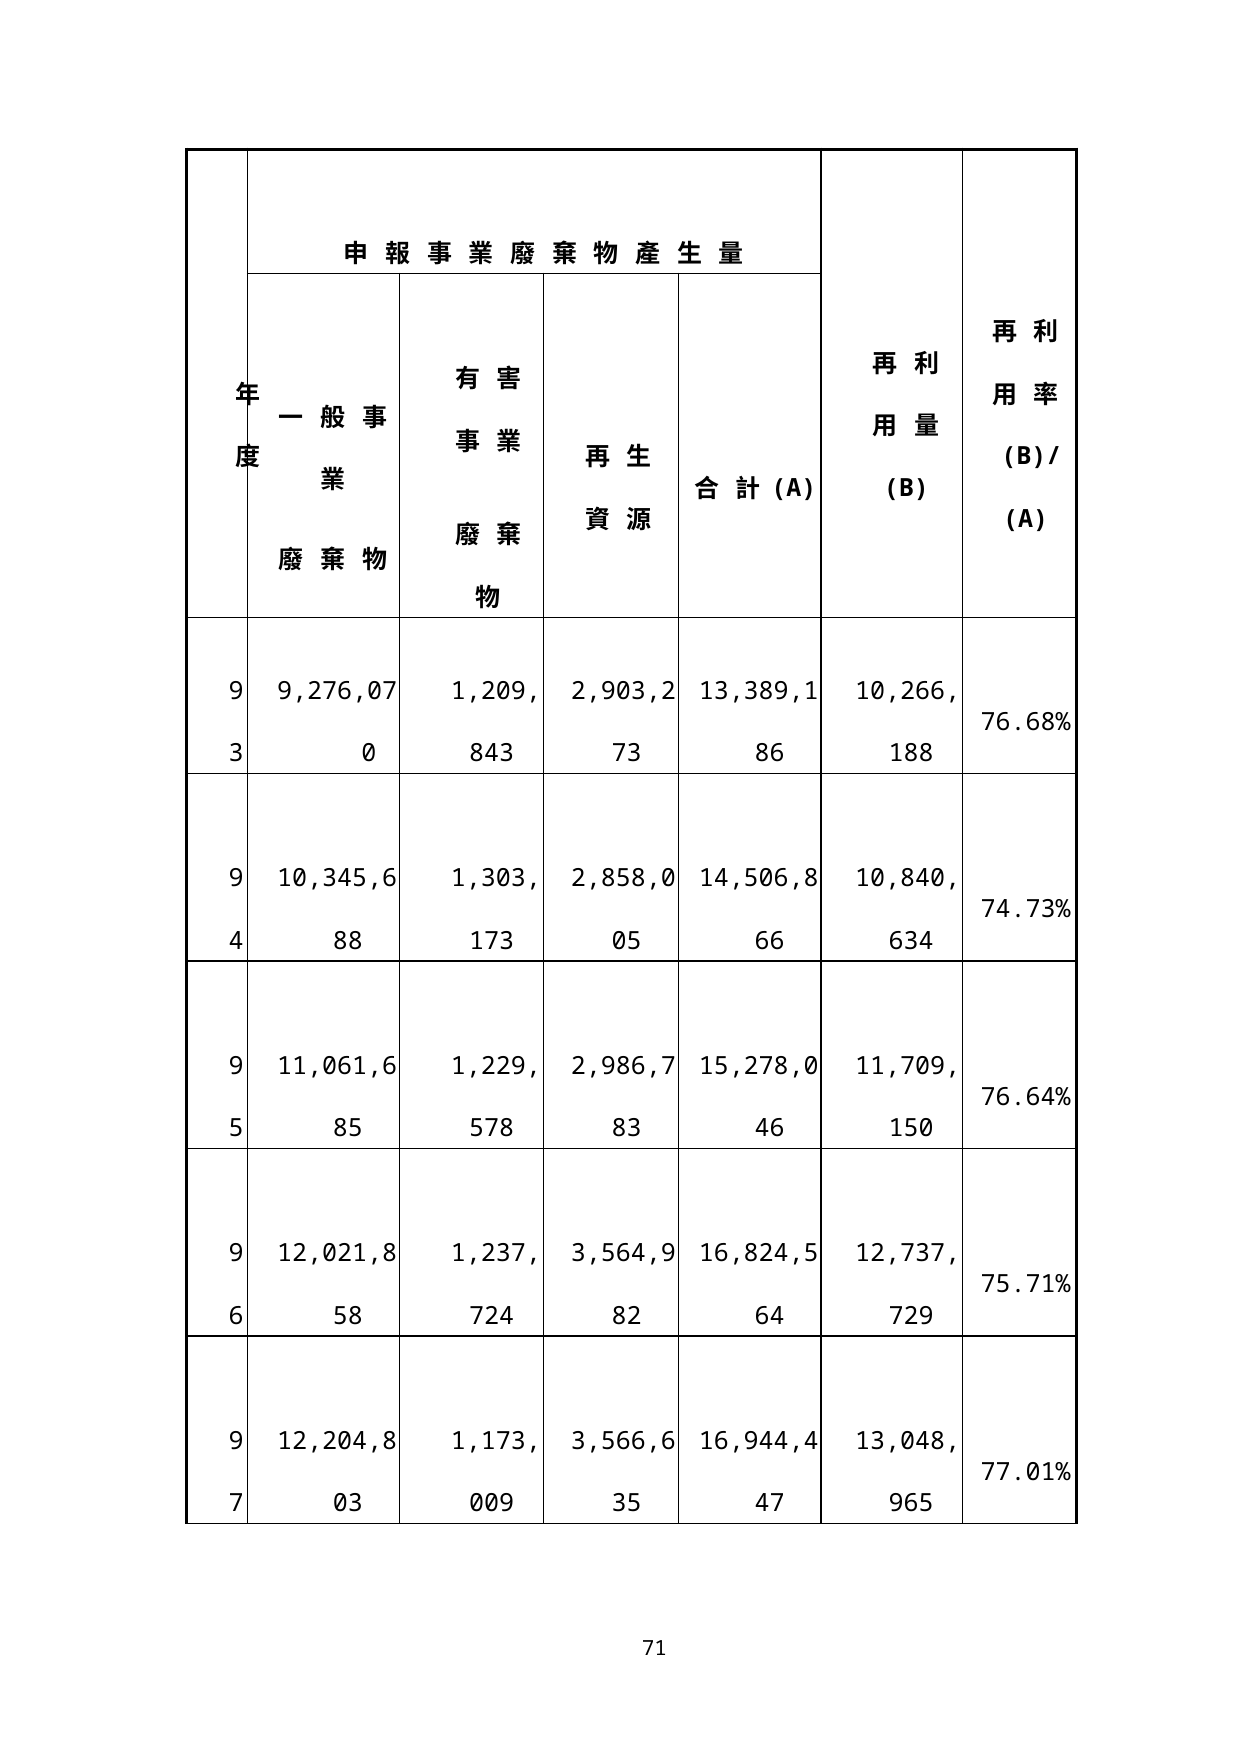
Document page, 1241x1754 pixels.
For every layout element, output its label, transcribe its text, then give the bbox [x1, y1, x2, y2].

table_header 再利用量(B) [822, 151, 962, 616]
table_cell 10,345,688 [248, 774, 399, 960]
table_cell 94 [188, 774, 247, 960]
table_cell 合計(A) [679, 274, 820, 616]
table_cell 11,709,150 [822, 962, 962, 1148]
table_cell 76.68% [963, 618, 1075, 773]
table_cell 75.71% [963, 1149, 1075, 1335]
table_cell 15,278,046 [679, 962, 820, 1148]
table_cell 12,021,858 [248, 1149, 399, 1335]
table_cell 95 [188, 962, 247, 1148]
table_header 再利用率(B)/(A) [963, 151, 1075, 616]
table_cell 14,506,866 [679, 774, 820, 960]
table_header 年度 [188, 151, 247, 616]
table_cell 16,944,447 [679, 1337, 820, 1523]
table_cell 2,858,005 [544, 774, 678, 960]
table_cell 12,737,729 [822, 1149, 962, 1335]
table_cell 1,237,724 [400, 1149, 543, 1335]
table_cell 1,303,173 [400, 774, 543, 960]
table_cell 10,266,188 [822, 618, 962, 773]
table_cell 74.73% [963, 774, 1075, 960]
table_cell 3,566,635 [544, 1337, 678, 1523]
table_cell 76.64% [963, 962, 1075, 1148]
table_cell 2,986,783 [544, 962, 678, 1148]
table_cell 13,389,186 [679, 618, 820, 773]
table_cell 96 [188, 1149, 247, 1335]
table_cell 2,903,273 [544, 618, 678, 773]
table_cell 97 [188, 1337, 247, 1523]
table_cell 9,276,070 [248, 618, 399, 773]
table_header 申報事業廢棄物產生量 [248, 151, 820, 273]
table_cell 再生資源 [544, 274, 678, 616]
table_cell 77.01% [963, 1337, 1075, 1523]
table_cell 11,061,685 [248, 962, 399, 1148]
table_cell 93 [188, 618, 247, 773]
table_cell 有害事業 廢棄物 [400, 274, 543, 616]
table_cell 13,048,965 [822, 1337, 962, 1523]
table_cell 10,840,634 [822, 774, 962, 960]
table_cell 16,824,564 [679, 1149, 820, 1335]
table_cell 1,229,578 [400, 962, 543, 1148]
table_cell 1,209,843 [400, 618, 543, 773]
table_cell 3,564,982 [544, 1149, 678, 1335]
table_cell 1,173,009 [400, 1337, 543, 1523]
table_cell 一般事業 廢棄物 [248, 274, 399, 616]
table_cell 12,204,803 [248, 1337, 399, 1523]
